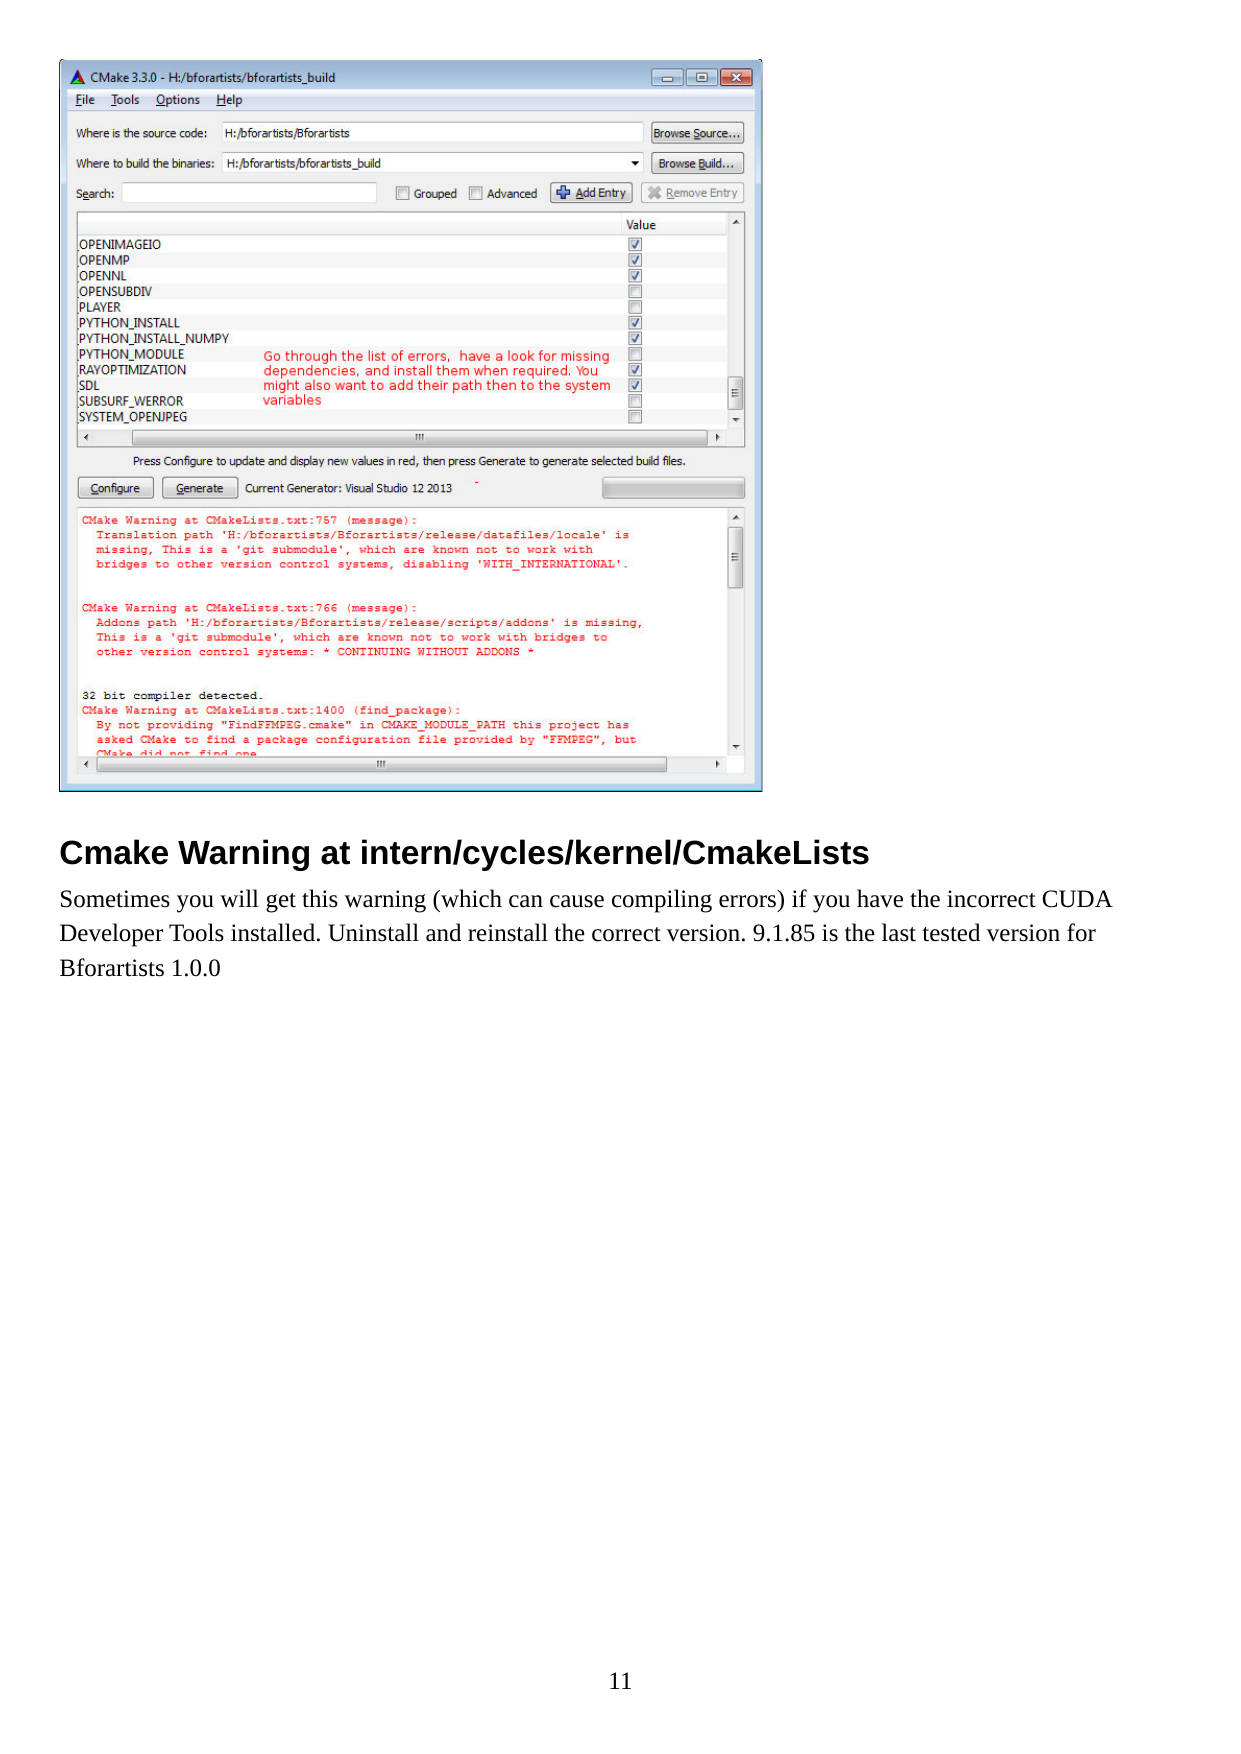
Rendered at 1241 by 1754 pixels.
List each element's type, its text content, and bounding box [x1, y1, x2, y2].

subtitle Cmake Warning at intern/cycles/kernel/CmakeLists [59, 832, 1181, 871]
text Sometimes you will get this warning (which can cause compiling errors) if you have the incorrect CUDA Developer Tools installed. Uninstall and reinstall the correct version. 9.1.85 is the last tested version for Bforartists 1.0.0 [59, 884, 1181, 981]
picture [59, 59, 763, 792]
